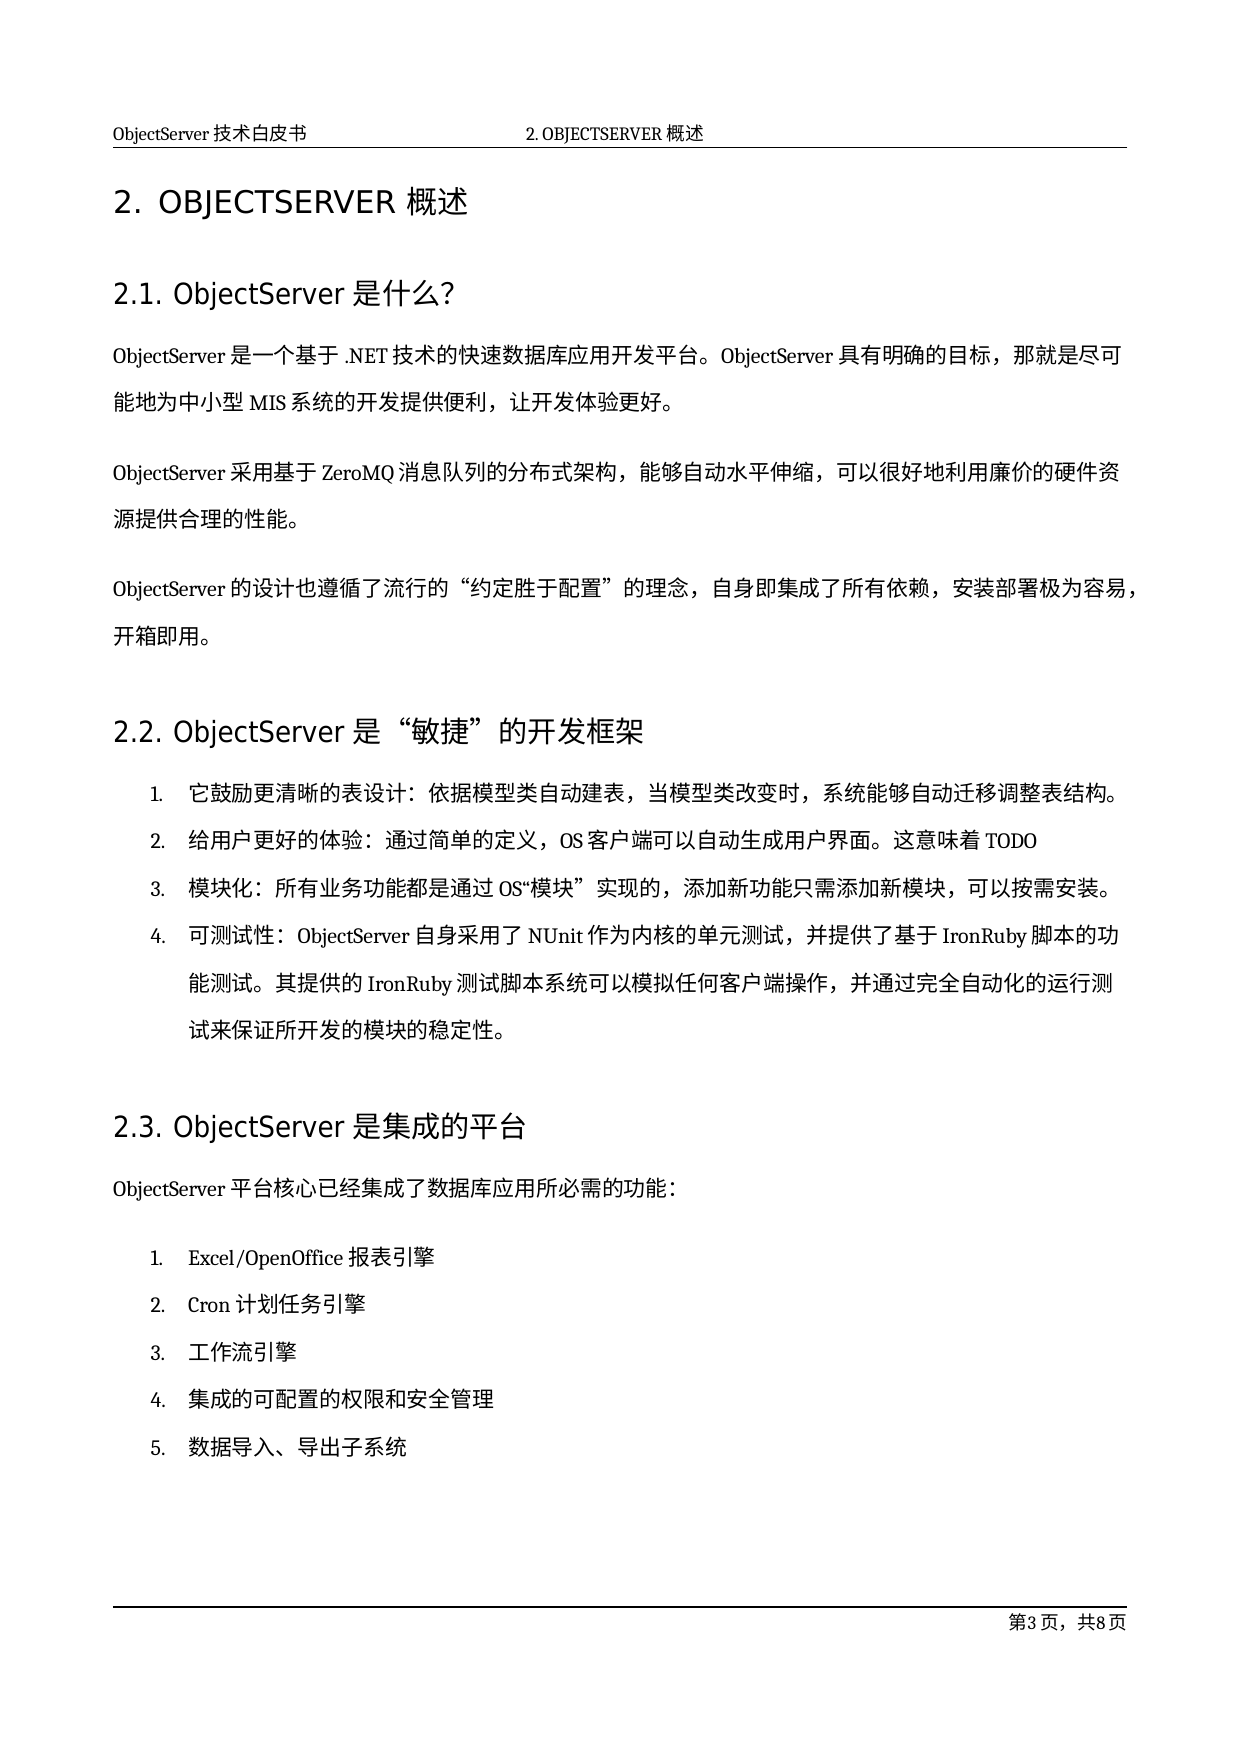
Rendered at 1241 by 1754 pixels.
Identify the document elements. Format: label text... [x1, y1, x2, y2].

list 模块化：所有业务功能都是通过 OS“模块”实现的，添加新功能只需添加新模块，可以按需安装。 [150, 871, 1127, 903]
text ObjectServer 平台核心已经集成了数据库应用所必需的功能： [113, 1171, 1127, 1202]
subtitle OBJECTSERVER 概述 [113, 177, 1127, 222]
text ObjectServer 的设计也遵循了流行的“约定胜于配置”的理念，自身即集成了所有依赖，安装部署极为容易，开箱即用。 [113, 571, 1127, 651]
list 工作流引擎 [150, 1335, 1127, 1367]
list 它鼓励更清晰的表设计：依据模型类自动建表，当模型类改变时，系统能够自动迁移调整表结构。 [150, 776, 1127, 808]
list 数据导入、导出子系统 [150, 1430, 1127, 1462]
list 集成的可配置的权限和安全管理 [150, 1382, 1127, 1414]
subtitle ObjectServer 是“敏捷”的开发框架 [113, 709, 1127, 751]
list Cron 计划任务引擎 [150, 1287, 1127, 1319]
text ObjectServer 采用基于ZeroMQ消息队列的分布式架构，能够自动水平伸缩，可以很好地利用廉价的硬件资源提供合理的性能。 [113, 454, 1127, 534]
text ObjectServer 是一个基于 .NET 技术的快速数据库应用开发平台。ObjectServer 具有明确的目标，那就是尽可能地为中小型 MIS 系统的开发提供便利，让开发体验更好。 [113, 338, 1127, 417]
list 可测试性：ObjectServer自身采用了NUnit作为内核的单元测试，并提供了基于IronRuby脚本的功能测试。其提供的IronRuby测试脚本系统可以模拟任何客户端操作，并通过完全自动化的运行测试来保证所开发的模块的稳定性。 [150, 918, 1127, 1045]
subtitle ObjectServer 是什么？ [113, 271, 1127, 313]
subtitle ObjectServer 是集成的平台 [113, 1103, 1127, 1146]
list Excel/OpenOffice 报表引擎 [150, 1240, 1127, 1272]
list 给用户更好的体验：通过简单的定义，OS客户端可以自动生成用户界面。这意味着TODO [150, 823, 1127, 855]
